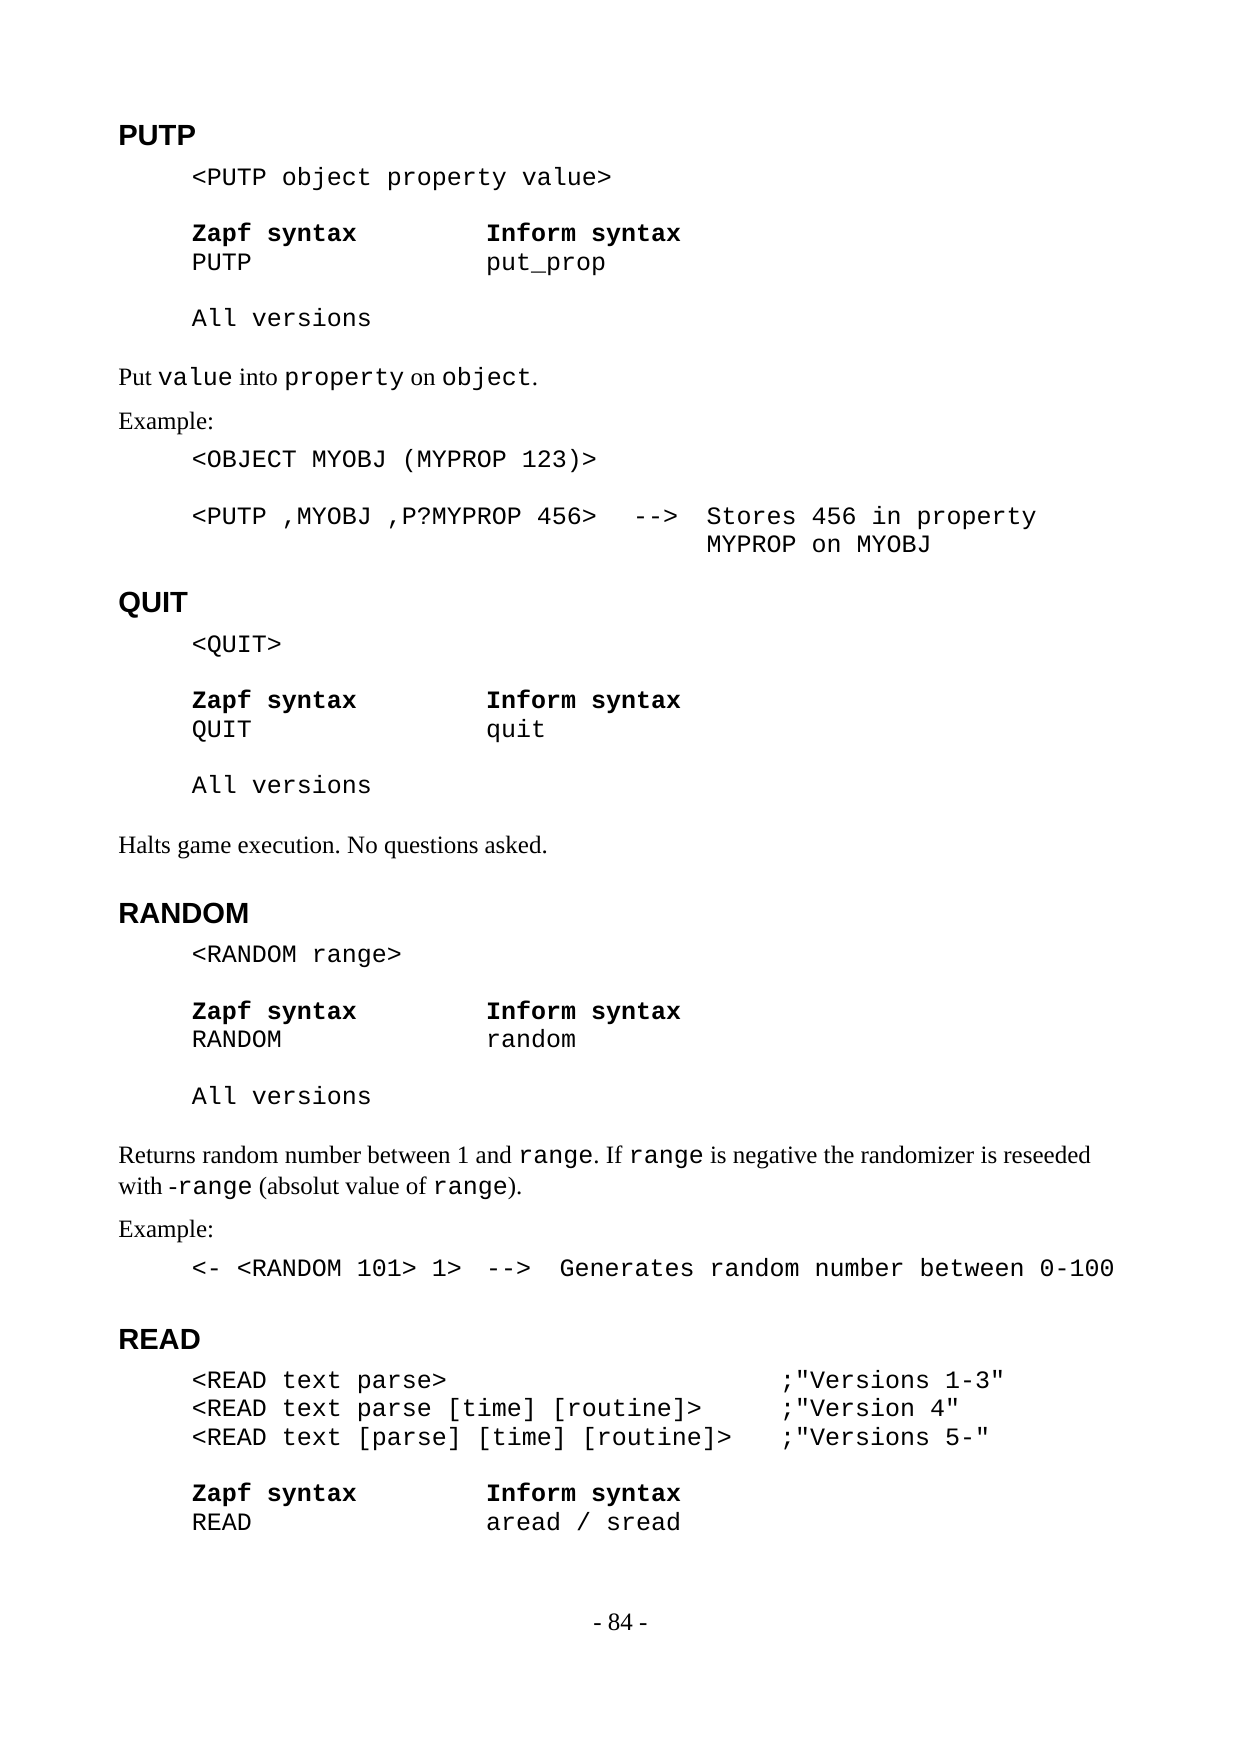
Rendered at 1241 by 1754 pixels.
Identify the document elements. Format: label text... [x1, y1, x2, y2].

text READ aread / sread [192, 1509, 1122, 1538]
text <- <RANDOM 101> 1> --> Generates random number between 0-100 [118, 1256, 1122, 1284]
subtitle RANDOM [118, 896, 1122, 929]
text Zapf syntax Inform syntax [192, 688, 1122, 716]
text Halts game execution. No questions asked. [118, 830, 1122, 858]
text All versions [118, 306, 1122, 334]
text Example: [118, 1214, 1122, 1243]
text All versions [192, 773, 1122, 801]
text All versions [192, 1084, 1122, 1112]
text <READ text parse [time] [routine]> ;"Version 4" <READ text [parse] [time] [routine]> ;"Versions 5-" [192, 1396, 1122, 1453]
text <OBJECT MYOBJ (MYPROP 123)> <PUTP ,MYOBJ ,P?MYPROP 456> --> Stores 456 in property MYPROP on MYOBJ [118, 447, 1122, 560]
text <PUTP object property value> [192, 164, 1122, 192]
text Zapf syntax Inform syntax [192, 1481, 1122, 1509]
text QUIT quit [192, 716, 1122, 745]
text Zapf syntax Inform syntax [192, 999, 1122, 1027]
subtitle READ [118, 1322, 1122, 1355]
text <RANDOM range> [192, 942, 1122, 970]
text Example: [118, 406, 1122, 434]
text Put value into property on object. [118, 362, 1122, 393]
subtitle QUIT [118, 585, 1122, 619]
subtitle PUTP [118, 118, 1122, 152]
text <QUIT> [192, 631, 1122, 660]
text Zapf syntax Inform syntax [192, 221, 1122, 249]
text Returns random number between 1 and range. If range is negative the randomizer is reseeded with -range (absolut value of range). [118, 1140, 1122, 1202]
text RANDOM random [192, 1027, 1122, 1055]
text PUTP put_prop [118, 249, 1122, 277]
text <READ text parse> ;"Versions 1-3" [192, 1368, 1122, 1396]
